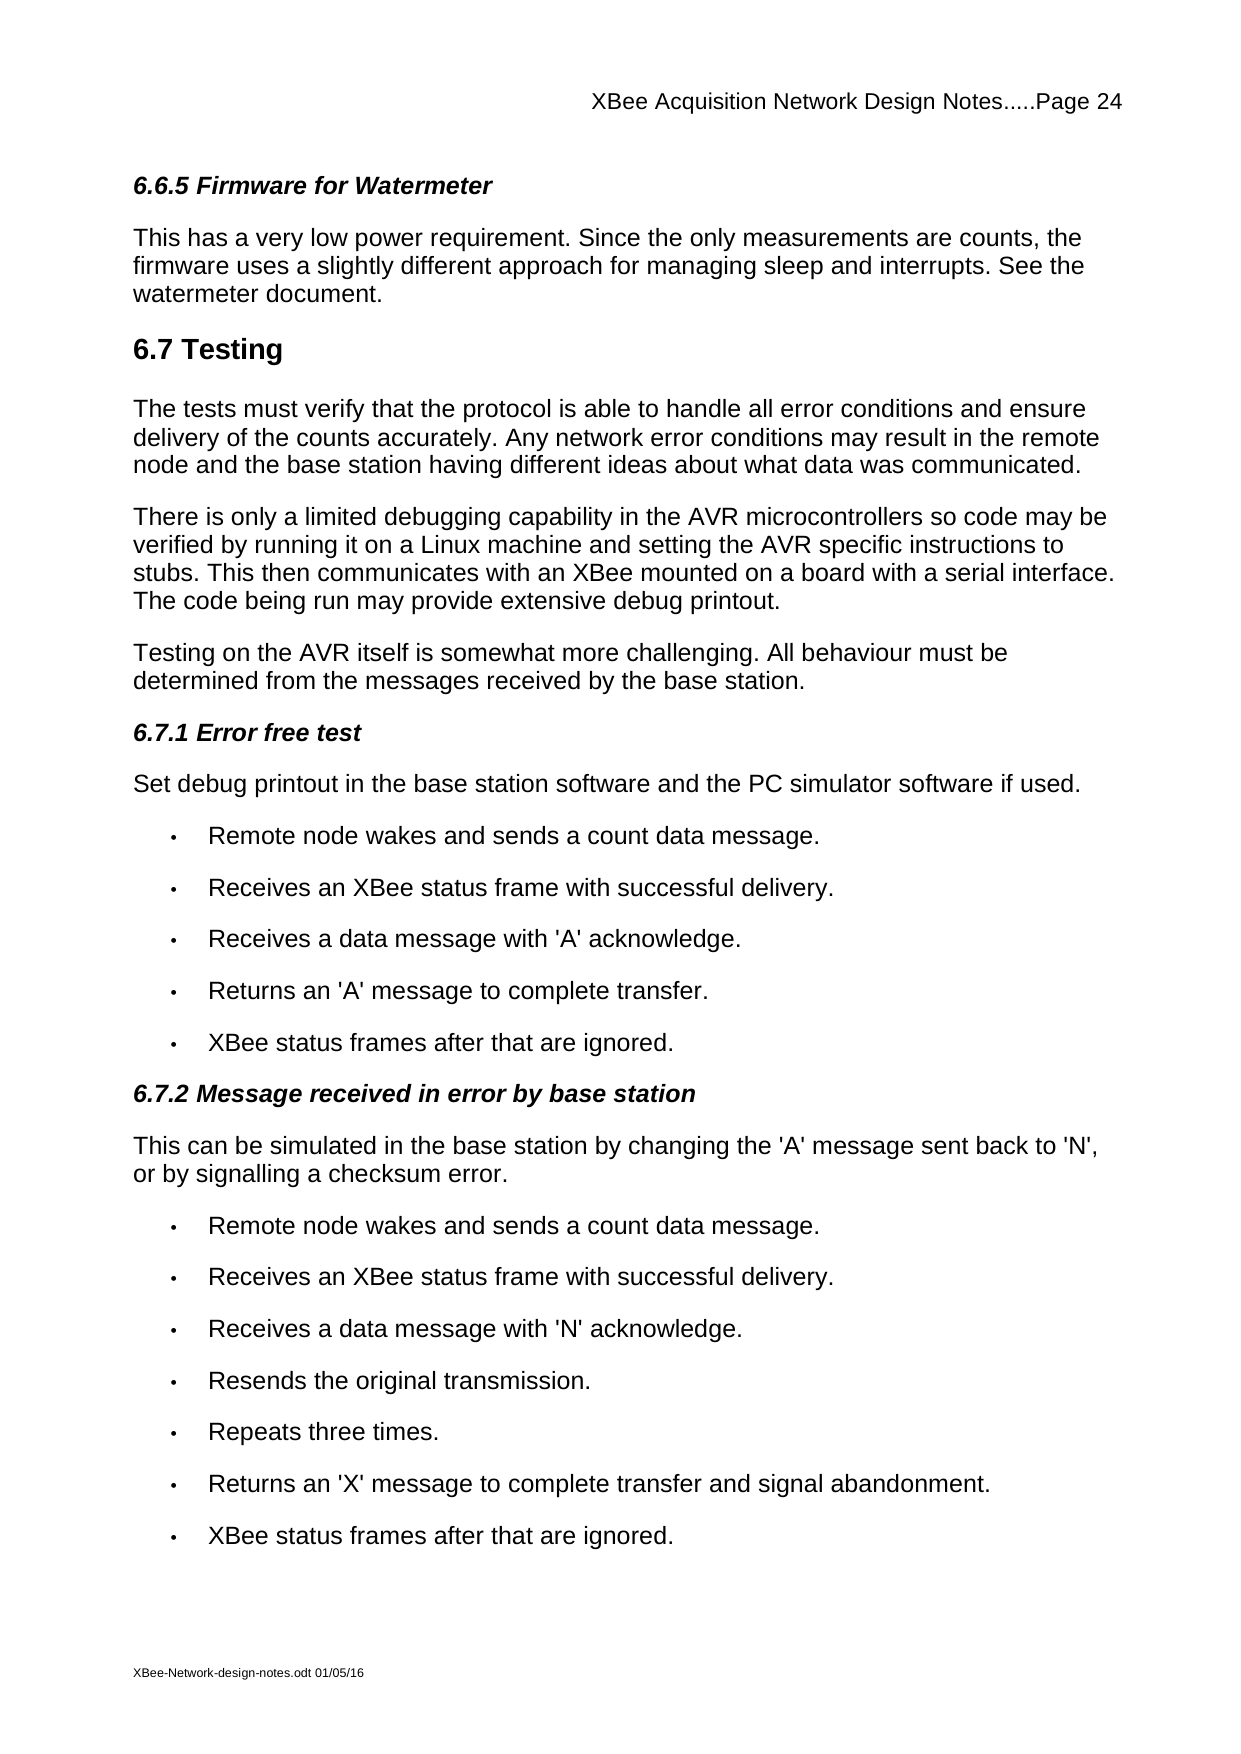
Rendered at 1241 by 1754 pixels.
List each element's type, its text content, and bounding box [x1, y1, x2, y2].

list Receives an XBee status frame with successful delivery. [170, 1263, 1123, 1291]
list Receives a data message with 'N' acknowledge. [170, 1315, 1123, 1343]
list XBee status frames after that are ignored. [170, 1522, 1123, 1549]
list Remote node wakes and sends a count data message. [170, 1212, 1123, 1239]
list Remote node wakes and sends a count data message. [170, 822, 1123, 850]
list XBee status frames after that are ignored. [170, 1028, 1123, 1057]
text There is only a limited debugging capability in the AVR microcontrollers so code may be verified by running it on a Linux machine and setting the AVR specific instructions to stubs. This then communicates with an XBee mounted on a board with a serial interface. The code being run may provide extensive debug printout. [133, 503, 1123, 615]
list Receives a data message with 'A' acknowledge. [170, 925, 1123, 953]
subtitle Error free test [133, 718, 1123, 747]
text Testing on the AVR itself is somewhat more challenging. All behaviour must be determined from the messages received by the base station. [133, 639, 1123, 695]
list Returns an 'X' message to complete transfer and signal abandonment. [170, 1470, 1123, 1498]
list Returns an 'A' message to complete transfer. [170, 977, 1123, 1005]
subtitle Message received in error by base station [133, 1080, 1123, 1108]
text Set debug printout in the base station software and the PC simulator software if used. [133, 770, 1123, 798]
text This can be simulated in the base station by changing the 'A' message sent back to 'N', or by signalling a checksum error. [133, 1132, 1123, 1188]
text This has a very low power requirement. Since the only measurements are counts, the firmware uses a slightly different approach for managing sleep and interrupts. See the watermeter document. [133, 224, 1123, 308]
subtitle Testing [133, 333, 1123, 365]
list Resends the original transmission. [170, 1367, 1123, 1394]
list Repeats three times. [170, 1418, 1123, 1446]
list Receives an XBee status frame with successful delivery. [170, 873, 1123, 902]
text The tests must verify that the protocol is able to handle all error conditions and ensure delivery of the counts accurately. Any network error conditions may result in the remote node and the base station having different ideas about what data was communicated. [133, 395, 1123, 479]
subtitle Firmware for Watermeter [133, 172, 1123, 200]
